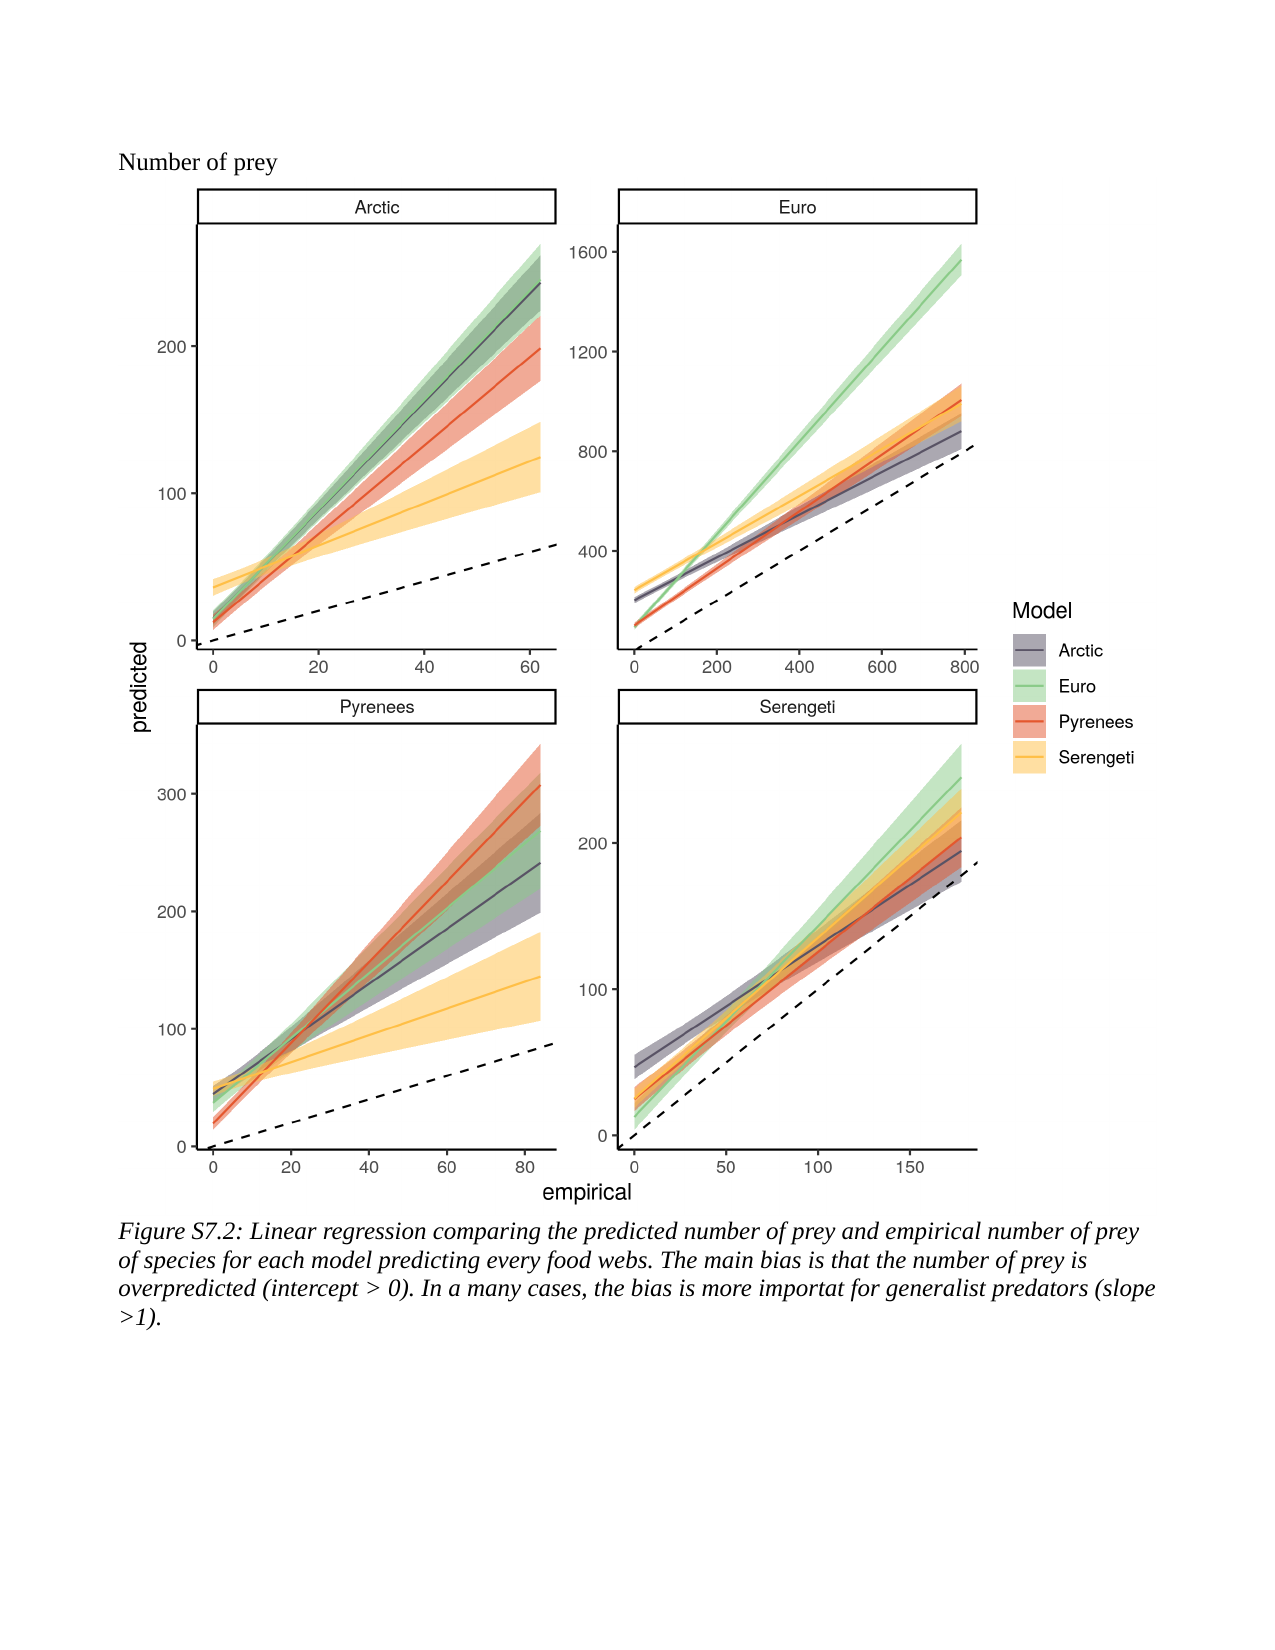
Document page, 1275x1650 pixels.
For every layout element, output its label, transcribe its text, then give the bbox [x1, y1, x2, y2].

text Number of prey [118, 147, 1157, 176]
picture [118, 177, 1157, 1216]
text Figure S7.2: Linear regression comparing the predicted number of prey and empirical number of prey of species for each model predicting every food webs. The main bias is that the number of prey is overpredicted (intercept > 0). In a many cases, the bias is more importat for generalist predators (slope >1). [118, 1216, 1157, 1331]
